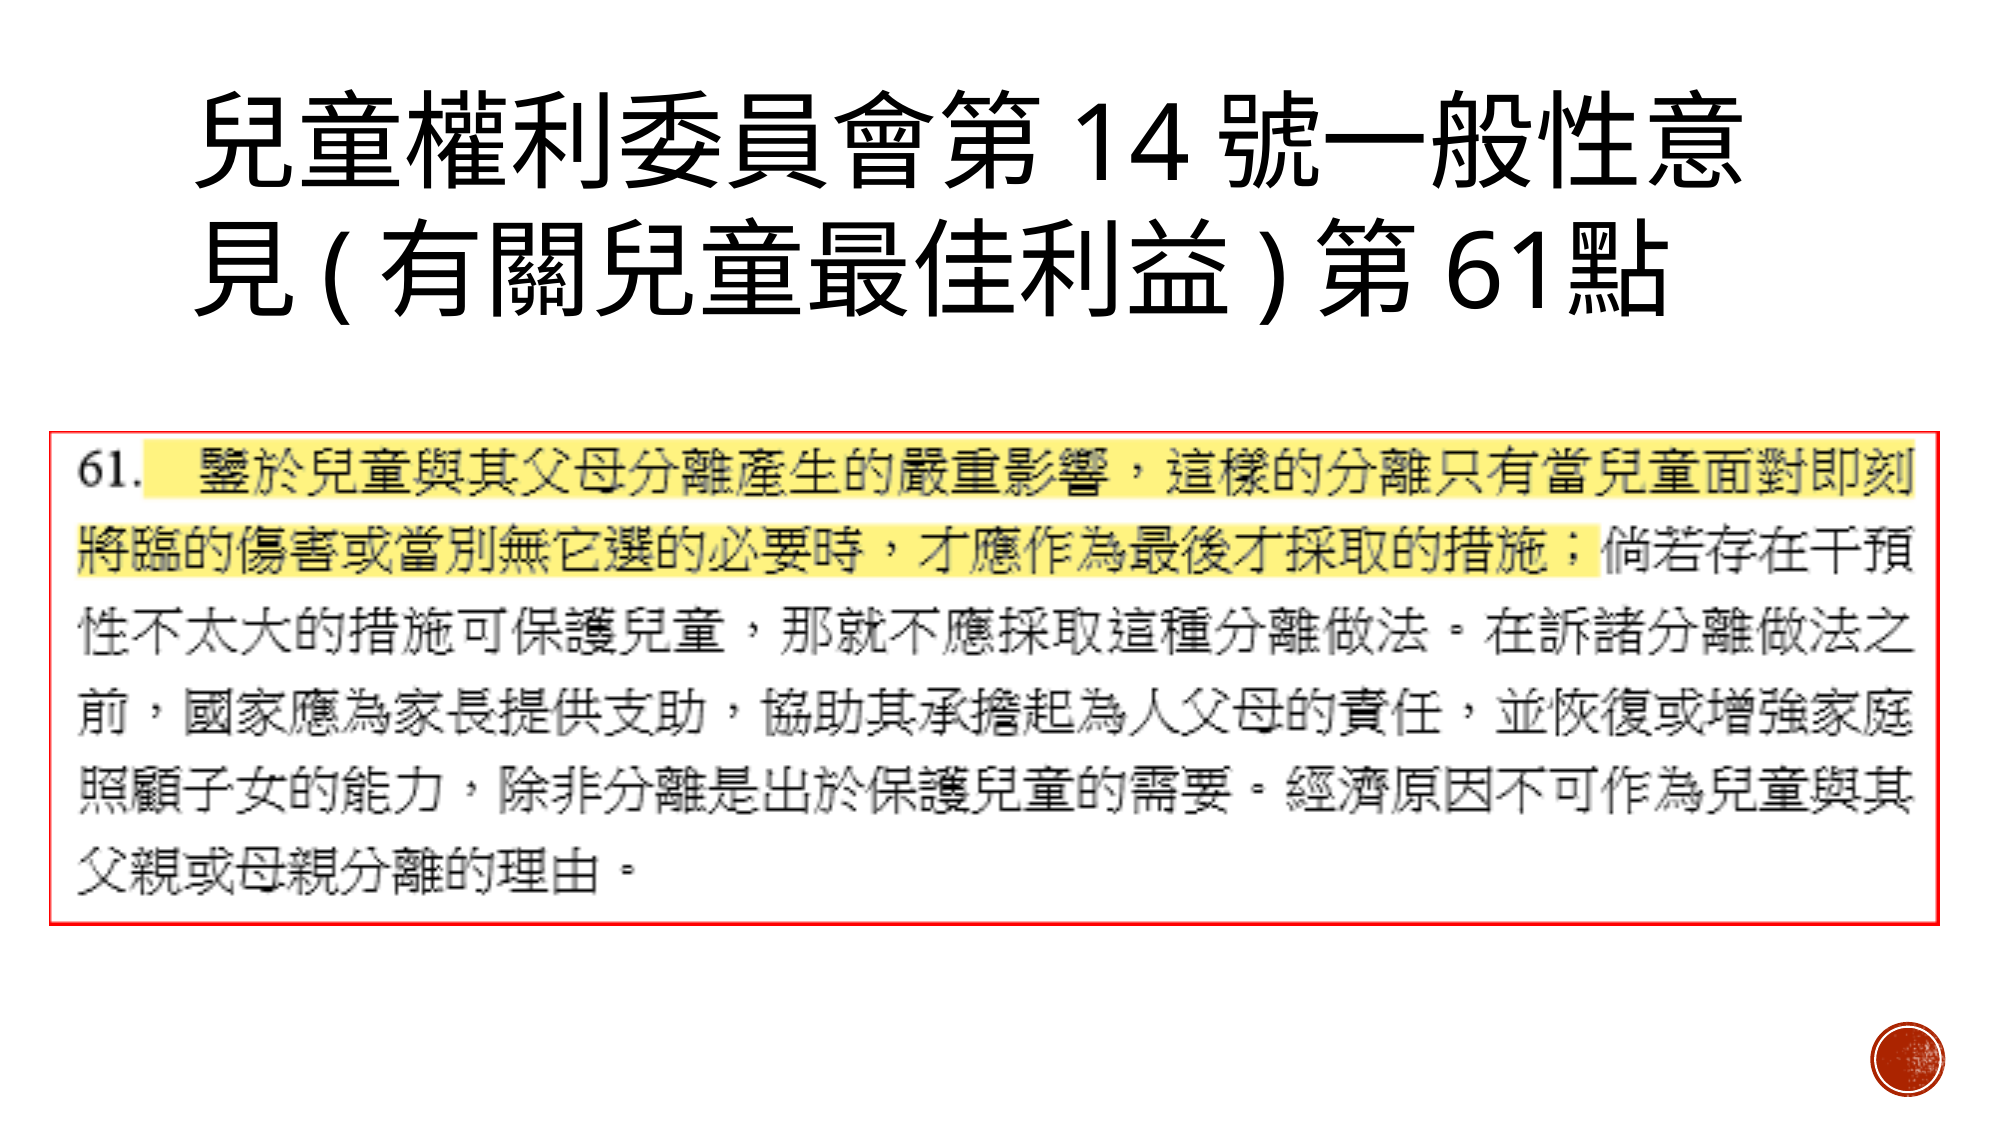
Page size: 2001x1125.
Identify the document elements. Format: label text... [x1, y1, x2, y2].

picture [49, 431, 1940, 926]
title 兒童權利委員會第14號一般性意見(有關兒童最佳利益)第61點 [175, 79, 1826, 344]
